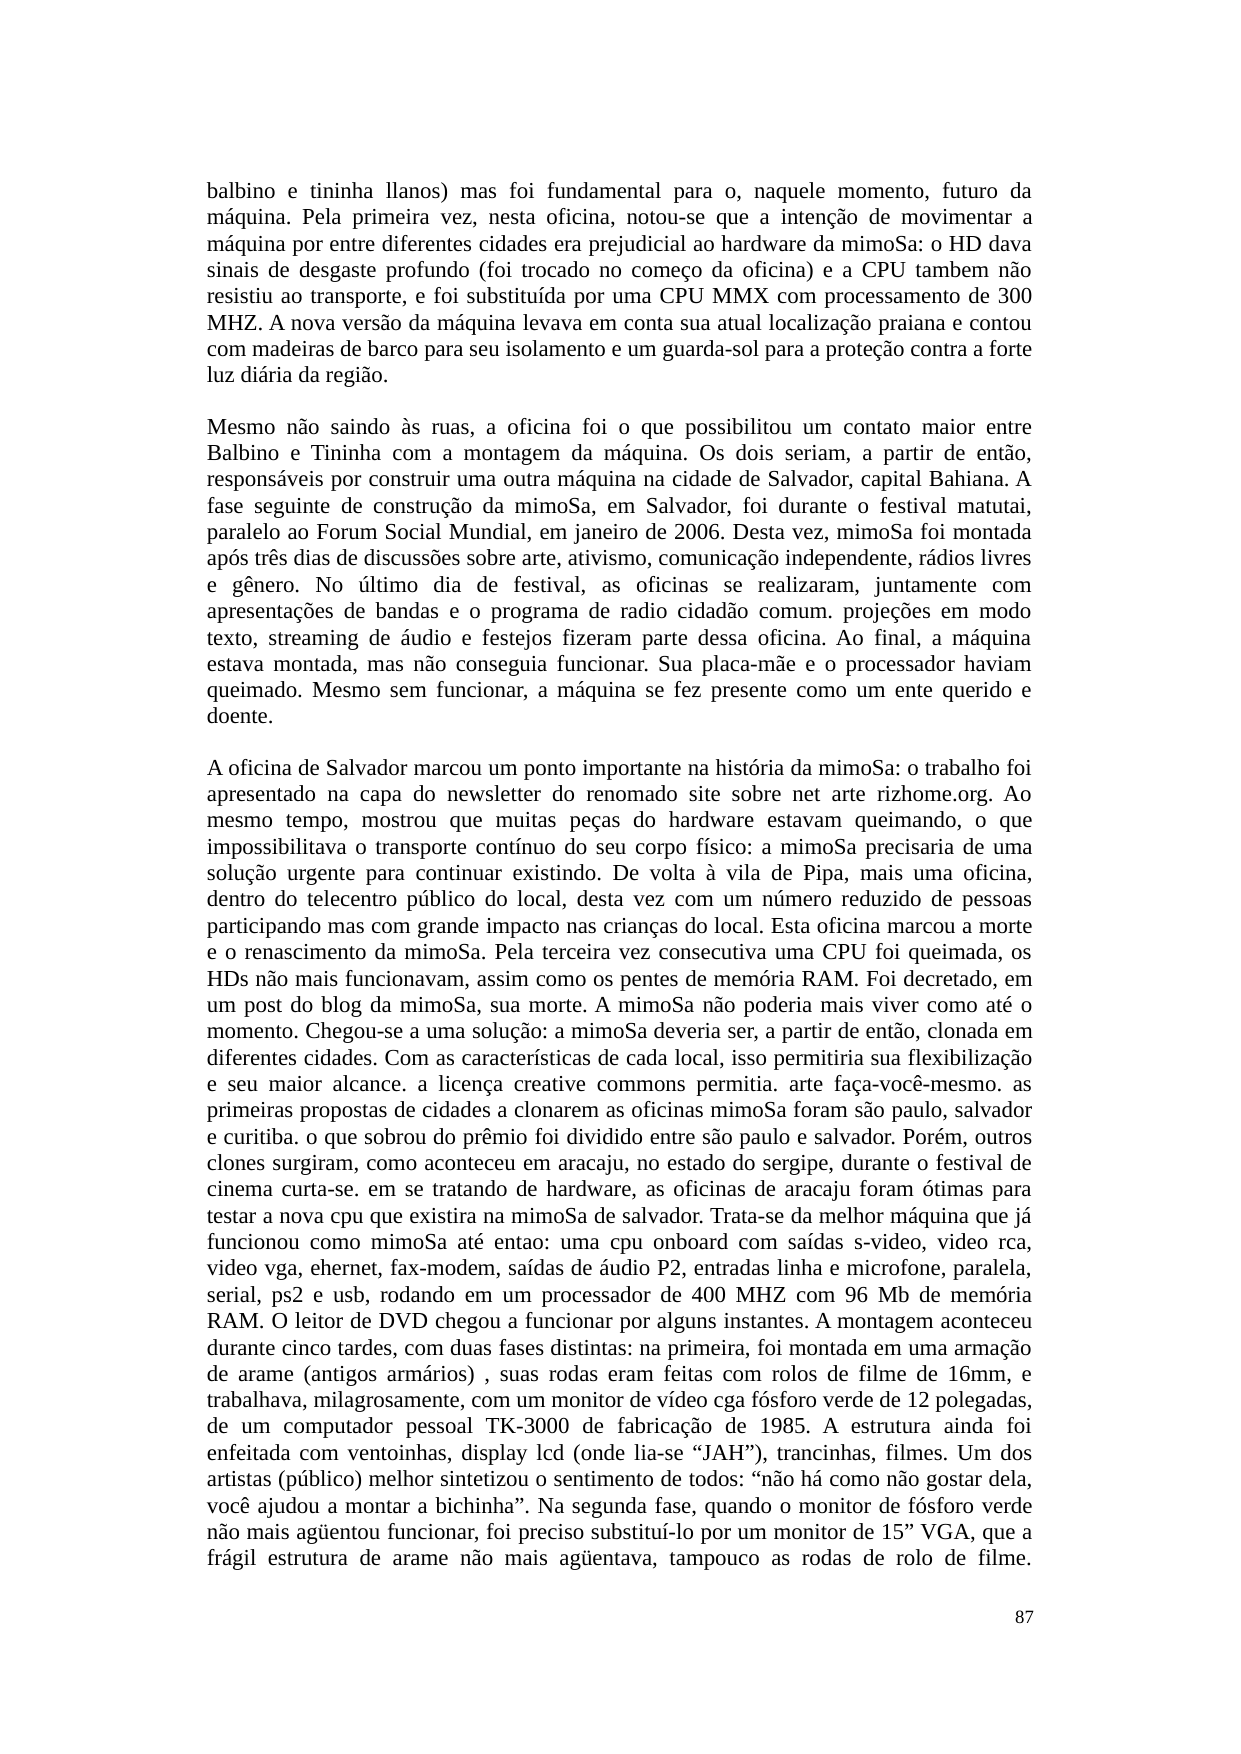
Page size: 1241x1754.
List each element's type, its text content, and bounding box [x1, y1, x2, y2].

text A oficina de Salvador marcou um ponto importante na história da mimoSa: o trabalho foi apresentado na capa do newsletter do renomado site sobre net arte rizhome.org. Ao mesmo tempo, mostrou que muitas peças do hardware estavam queimando, o que impossibilitava o transporte contínuo do seu corpo físico: a mimoSa precisaria de uma solução urgente para continuar existindo. De volta à vila de Pipa, mais uma oficina, dentro do telecentro público do local, desta vez com um número reduzido de pessoas participando mas com grande impacto nas crianças do local. Esta oficina marcou a morte e o renascimento da mimoSa. Pela terceira vez consecutiva uma CPU foi queimada, os HDs não mais funcionavam, assim como os pentes de memória RAM. Foi decretado, em um post do blog da mimoSa, sua morte. A mimoSa não poderia mais viver como até o momento. Chegou-se a uma solução: a mimoSa deveria ser, a partir de então, clonada em diferentes cidades. Com as características de cada local, isso permitiria sua flexibilização e seu maior alcance. a licença creative commons permitia. arte faça-você-mesmo. as primeiras propostas de cidades a clonarem as oficinas mimoSa foram são paulo, salvador e curitiba. o que sobrou do prêmio foi dividido entre são paulo e salvador. Porém, outros clones surgiram, como aconteceu em aracaju, no estado do sergipe, durante o festival de cinema curta-se. em se tratando de hardware, as oficinas de aracaju foram ótimas para testar a nova cpu que existira na mimoSa de salvador. Trata-se da melhor máquina que já funcionou como mimoSa até entao: uma cpu onboard com saídas s-video, video rca, video vga, ehernet, fax-modem, saídas de áudio P2, entradas linha e microfone, paralela, serial, ps2 e usb, rodando em um processador de 400 MHZ com 96 Mb de memória RAM. O leitor de DVD chegou a funcionar por alguns instantes. A montagem aconteceu durante cinco tardes, com duas fases distintas: na primeira, foi montada em uma armação de arame (antigos armários) , suas rodas eram feitas com rolos de filme de 16mm, e trabalhava, milagrosamente, com um monitor de vídeo cga fósforo verde de 12 polegadas, de um computador pessoal TK-3000 de fabricação de 1985. A estrutura ainda foi enfeitada com ventoinhas, display lcd (onde lia-se “JAH”), trancinhas, filmes. Um dos artistas (público) melhor sintetizou o sentimento de todos: “não há como não gostar dela, você ajudou a montar a bichinha”. Na segunda fase, quando o monitor de fósforo verde não mais agüentou funcionar, foi preciso substituí-lo por um monitor de 15” VGA, que a frágil estrutura de arame não mais agüentava, tampouco as rodas de rolo de filme. [207, 754, 1033, 1571]
text Mesmo não saindo às ruas, a oficina foi o que possibilitou um contato maior entre Balbino e Tininha com a montagem da máquina. Os dois seriam, a partir de então, responsáveis por construir uma outra máquina na cidade de Salvador, capital Bahiana. A fase seguinte de construção da mimoSa, em Salvador, foi durante o festival matutai, paralelo ao Forum Social Mundial, em janeiro de 2006. Desta vez, mimoSa foi montada após três dias de discussões sobre arte, ativismo, comunicação independente, rádios livres e gênero. No último dia de festival, as oficinas se realizaram, juntamente com apresentações de bandas e o programa de radio cidadão comum. projeções em modo texto, streaming de áudio e festejos fizeram parte dessa oficina. Ao final, a máquina estava montada, mas não conseguia funcionar. Sua placa-mãe e o processador haviam queimado. Mesmo sem funcionar, a máquina se fez presente como um ente querido e doente. [207, 413, 1033, 729]
text balbino e tininha llanos) mas foi fundamental para o, naquele momento, futuro da máquina. Pela primeira vez, nesta oficina, notou-se que a intenção de movimentar a máquina por entre diferentes cidades era prejudicial ao hardware da mimoSa: o HD dava sinais de desgaste profundo (foi trocado no começo da oficina) e a CPU tambem não resistiu ao transporte, e foi substituída por uma CPU MMX com processamento de 300 MHZ. A nova versão da máquina levava em conta sua atual localização praiana e contou com madeiras de barco para seu isolamento e um guarda-sol para a proteção contra a forte luz diária da região. [207, 177, 1033, 388]
